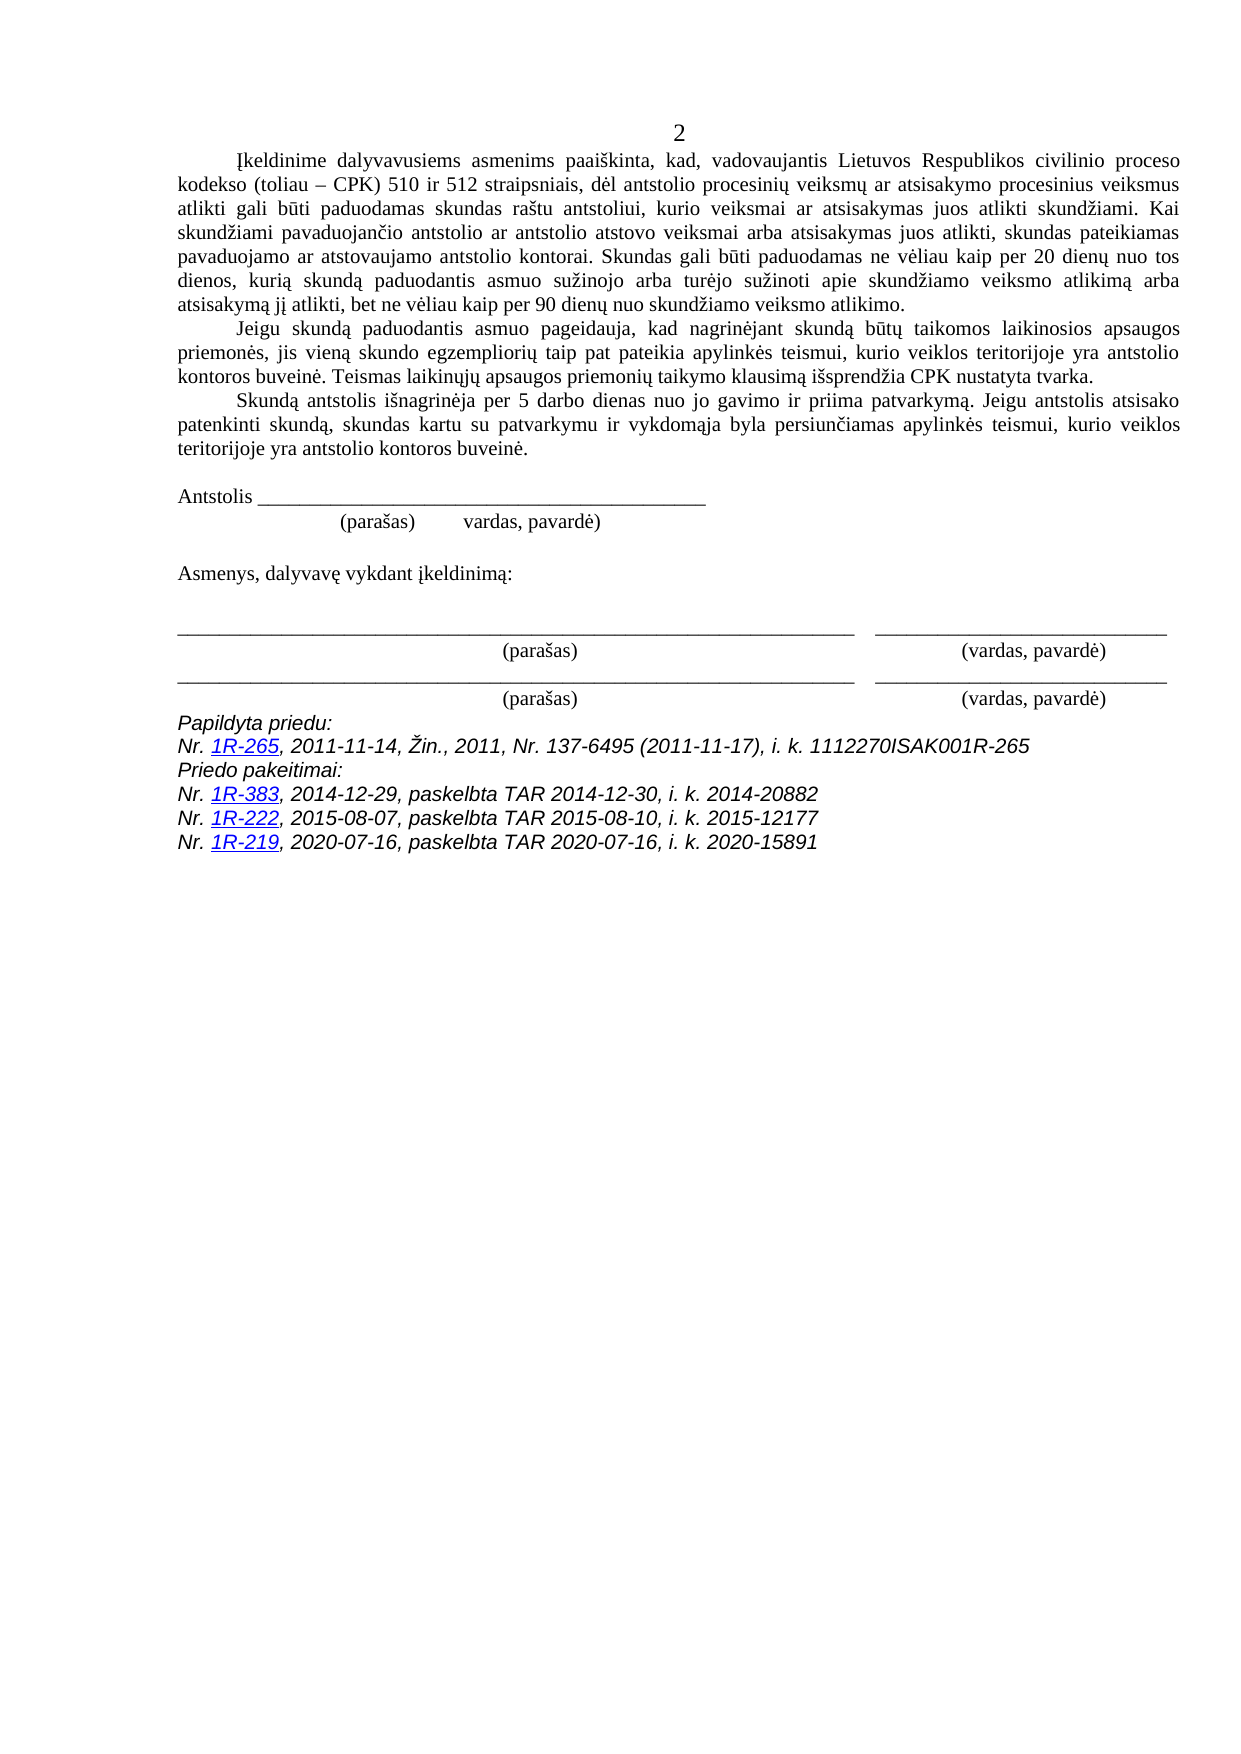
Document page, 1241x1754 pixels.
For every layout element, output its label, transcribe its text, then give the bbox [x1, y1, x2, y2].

text (parašas) vardas, pavardė) [340, 508, 1181, 533]
text Antstolis ___________________________________________ [177, 484, 1181, 508]
text Nr. 1R-219, 2020-07-16, paskelbta TAR 2020-07-16, i. k. 2020-15891 [177, 830, 1181, 854]
text Įkeldinime dalyvavusiems asmenims paaiškinta, kad, vadovaujantis Lietuvos Respublikos civilinio proceso kodekso (toliau – CPK) 510 ir 512 straipsniais, dėl antstolio procesinių veiksmų ar atsisakymo procesinius veiksmus atlikti gali būti paduodamas skundas raštu antstoliui, kurio veiksmai ar atsisakymas juos atlikti skundžiami. Kai skundžiami pavaduojančio antstolio ar antstolio atstovo veiksmai arba atsisakymas juos atlikti, skundas pateikiamas pavaduojamo ar atstovaujamo antstolio kontorai. Skundas gali būti paduodamas ne vėliau kaip per 20 dienų nuo tos dienos, kurią skundą paduodantis asmuo sužinojo arba turėjo sužinoti apie skundžiamo veiksmo atlikimą arba atsisakymą jį atlikti, bet ne vėliau kaip per 90 dienų nuo skundžiamo veiksmo atlikimo. [177, 148, 1181, 316]
text Nr. 1R-222, 2015-08-07, paskelbta TAR 2015-08-10, i. k. 2015-12177 [177, 806, 1181, 830]
text Nr. 1R-383, 2014-12-29, paskelbta TAR 2014-12-30, i. k. 2014-20882 [177, 782, 1181, 806]
text (parašas) (vardas, pavardė) [177, 638, 1181, 662]
text (parašas) (vardas, pavardė) [177, 686, 1181, 710]
text Priedo pakeitimai: [177, 758, 1181, 782]
text Skundą antstolis išnagrinėja per 5 darbo dienas nuo jo gavimo ir priima patvarkymą. Jeigu antstolis atsisako patenkinti skundą, skundas kartu su patvarkymu ir vykdomąja byla persiunčiamas apylinkės teismui, kurio veiklos teritorijoje yra antstolio kontoros buveinė. [177, 388, 1181, 460]
text Nr. 1R-265, 2011-11-14, Žin., 2011, Nr. 137-6495 (2011-11-17), i. k. 1112270ISAK001R-265 [177, 734, 1181, 758]
text _________________________________________________________________ ____________________________ [177, 662, 1181, 686]
text Asmenys, dalyvavę vykdant įkeldinimą: [177, 561, 1181, 585]
text Jeigu skundą paduodantis asmuo pageidauja, kad nagrinėjant skundą būtų taikomos laikinosios apsaugos priemonės, jis vieną skundo egzempliorių taip pat pateikia apylinkės teismui, kurio veiklos teritorijoje yra antstolio kontoros buveinė. Teismas laikinųjų apsaugos priemonių taikymo klausimą išsprendžia CPK nustatyta tvarka. [177, 316, 1181, 388]
text Papildyta priedu: [177, 710, 1181, 734]
text _________________________________________________________________ ____________________________ [177, 614, 1181, 638]
